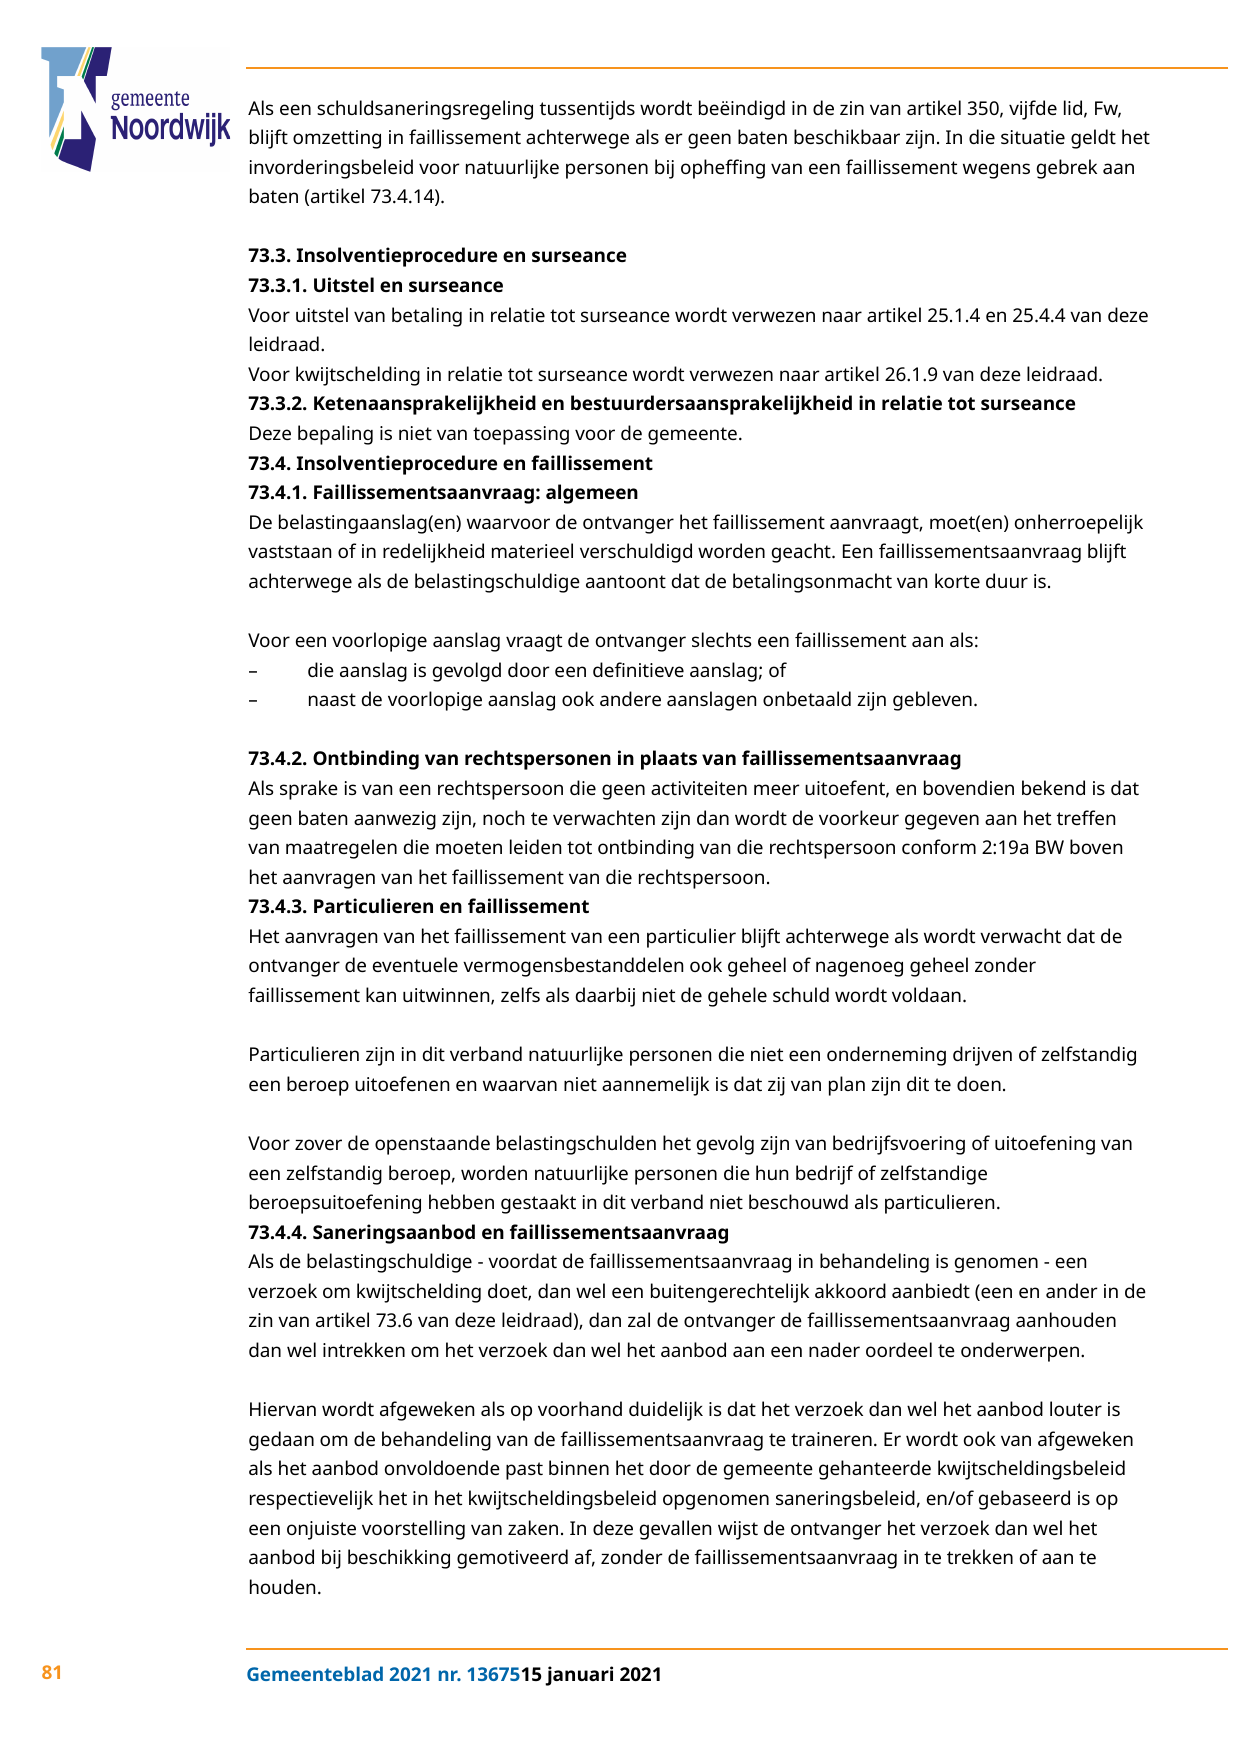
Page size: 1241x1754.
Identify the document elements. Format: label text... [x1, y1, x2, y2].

text Als de belastingschuldige - voordat de faillissementsaanvraag in behandeling is genomen - een verzoek om kwijtschelding doet, dan wel een buitengerechtelijk akkoord aanbiedt (een en ander in de zin van artikel 73.6 van deze leidraad), dan zal de ontvanger de faillissementsaanvraag aanhouden dan wel intrekken om het verzoek dan wel het aanbod aan een nader oordeel te onderwerpen. [248, 1248, 1152, 1363]
text 73.4.2. Ontbinding van rechtspersonen in plaats van faillissementsaanvraag [248, 746, 1152, 771]
text 73.4.4. Saneringsaanbod en faillissementsaanvraag [248, 1219, 1152, 1245]
list naast de voorlopige aanslag ook andere aanslagen onbetaald zijn gebleven. [248, 686, 1152, 712]
text Voor kwijtschelding in relatie tot surseance wordt verwezen naar artikel 26.1.9 van deze leidraad. [248, 361, 1152, 387]
list die aanslag is gevolgd door een definitieve aanslag; of [248, 657, 1152, 683]
text 73.4.1. Faillissementsaanvraag: algemeen [248, 479, 1152, 505]
picture [41, 47, 231, 172]
text Voor uitstel van betaling in relatie tot surseance wordt verwezen naar artikel 25.1.4 en 25.4.4 van deze leidraad. [248, 302, 1152, 357]
text 73.4. Insolventieprocedure en faillissement [248, 450, 1152, 476]
text Het aanvragen van het faillissement van een particulier blijft achterwege als wordt verwacht dat de ontvanger de eventuele vermogensbestanddelen ook geheel of nagenoeg geheel zonder faillissement kan uitwinnen, zelfs als daarbij niet de gehele schuld wordt voldaan. [248, 923, 1152, 1008]
text Als sprake is van een rechtspersoon die geen activiteiten meer uitoefent, en bovendien bekend is dat geen baten aanwezig zijn, noch te verwachten zijn dan wordt de voorkeur gegeven aan het treffen van maatregelen die moeten leiden tot ontbinding van die rechtspersoon conform 2:19a BW boven het aanvragen van het faillissement van die rechtspersoon. [248, 775, 1152, 890]
text Hiervan wordt afgeweken als op voorhand duidelijk is dat het verzoek dan wel het aanbod louter is gedaan om de behandeling van de faillissementsaanvraag te traineren. Er wordt ook van afgeweken als het aanbod onvoldoende past binnen het door de gemeente gehanteerde kwijtscheldingsbeleid respectievelijk het in het kwijtscheldingsbeleid opgenomen saneringsbeleid, en/of gebaseerd is op een onjuiste voorstelling van zaken. In deze gevallen wijst de ontvanger het verzoek dan wel het aanbod bij beschikking gemotiveerd af, zonder de faillissementsaanvraag in te trekken of aan te houden. [248, 1396, 1152, 1600]
text 73.3.2. Ketenaansprakelijkheid en bestuurdersaansprakelijkheid in relatie tot surseance [248, 391, 1152, 416]
text 73.3. Insolventieprocedure en surseance [248, 243, 1152, 268]
text Voor zover de openstaande belastingschulden het gevolg zijn van bedrijfsvoering of uitoefening van een zelfstandig beroep, worden natuurlijke personen die hun bedrijf of zelfstandige beroepsuitoefening hebben gestaakt in dit verband niet beschouwd als particulieren. [248, 1130, 1152, 1215]
text De belastingaanslag(en) waarvoor de ontvanger het faillissement aanvraagt, moet(en) onherroepelijk vaststaan of in redelijkheid materieel verschuldigd worden geacht. Een faillissementsaanvraag blijft achterwege als de belastingschuldige aantoont dat de betalingsonmacht van korte duur is. [248, 509, 1152, 594]
text Als een schuldsaneringsregeling tussentijds wordt beëindigd in de zin van artikel 350, vijfde lid, Fw, blijft omzetting in faillissement achterwege als er geen baten beschikbaar zijn. In die situatie geldt het invorderingsbeleid voor natuurlijke personen bij opheffing van een faillissement wegens gebrek aan baten (artikel 73.4.14). [248, 95, 1152, 209]
text Particulieren zijn in dit verband natuurlijke personen die niet een onderneming drijven of zelfstandig een beroep uitoefenen en waarvan niet aannemelijk is dat zij van plan zijn dit te doen. [248, 1041, 1152, 1097]
text 73.4.3. Particulieren en faillissement [248, 893, 1152, 919]
text Deze bepaling is niet van toepassing voor de gemeente. [248, 420, 1152, 446]
text Voor een voorlopige aanslag vraagt de ontvanger slechts een faillissement aan als: [248, 627, 1152, 653]
text 73.3.1. Uitstel en surseance [248, 272, 1152, 298]
